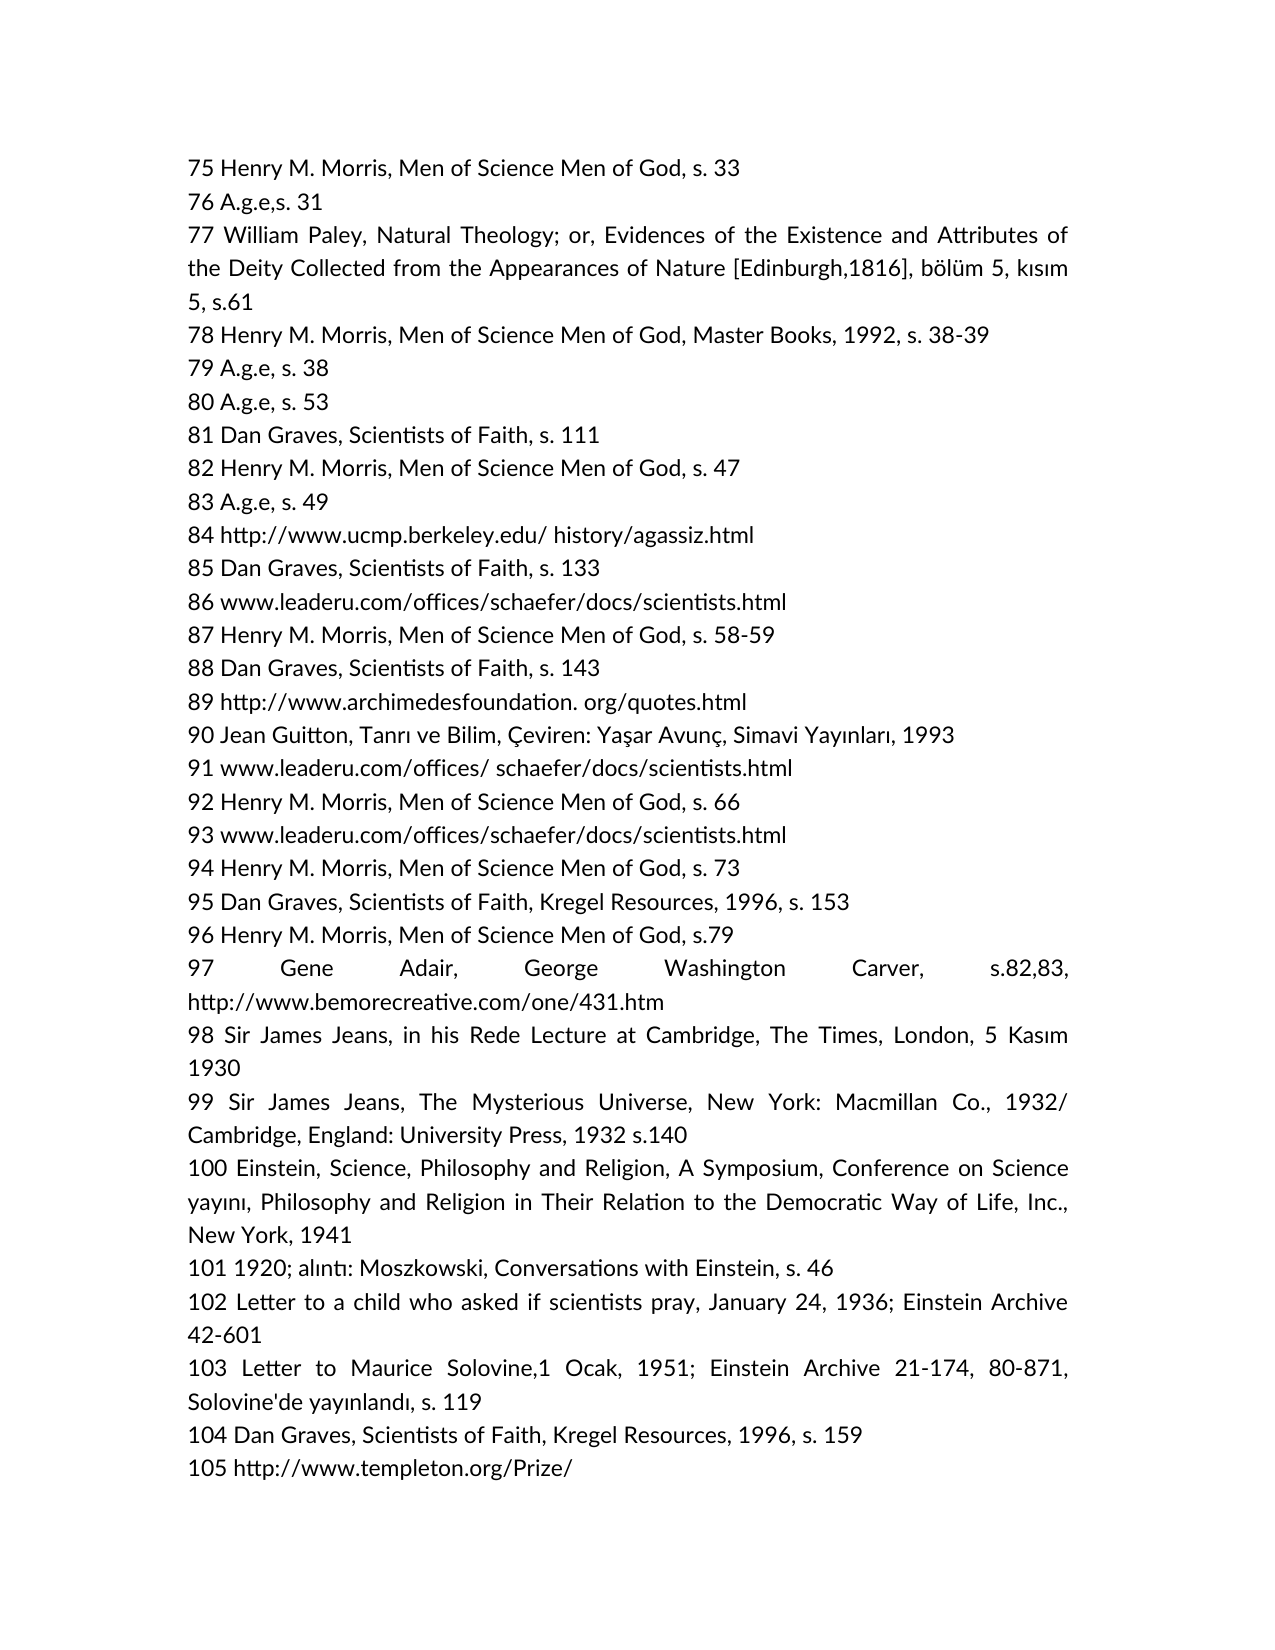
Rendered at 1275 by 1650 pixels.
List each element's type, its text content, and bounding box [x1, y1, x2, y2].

text 97 Gene Adair, George Washington Carver, s.82,83, http://www.bemorecreative.com/one/431.htm [187, 950, 1070, 1017]
text 100 Einstein, Science, Philosophy and Religion, A Symposium, Conference on Science yayını, Philosophy and Religion in Their Relation to the Democratic Way of Life, Inc., New York, 1941 [187, 1150, 1070, 1250]
text 81 Dan Graves, Scientists of Faith, s. 111 [187, 417, 1070, 450]
text 82 Henry M. Morris, Men of Science Men of God, s. 47 [187, 450, 1070, 483]
text 83 A.g.e, s. 49 [187, 483, 1070, 517]
text 79 A.g.e, s. 38 [187, 350, 1070, 383]
text 88 Dan Graves, Scientists of Faith, s. 143 [187, 650, 1070, 683]
text 90 Jean Guitton, Tanrı ve Bilim, Çeviren: Yaşar Avunç, Simavi Yayınları, 1993 [187, 717, 1070, 750]
text 77 William Paley, Natural Theology; or, Evidences of the Existence and Attributes of the Deity Collected from the Appearances of Nature [Edinburgh,1816], bölüm 5, kısım 5, s.61 [187, 217, 1070, 317]
text 84 http://www.ucmp.berkeley.edu/ history/agassiz.html [187, 517, 1070, 550]
text 85 Dan Graves, Scientists of Faith, s. 133 [187, 550, 1070, 583]
text 80 A.g.e, s. 53 [187, 383, 1070, 417]
text 101 1920; alıntı: Moszkowski, Conversations with Einstein, s. 46 [187, 1250, 1070, 1283]
text 92 Henry M. Morris, Men of Science Men of God, s. 66 [187, 783, 1070, 817]
text 102 Letter to a child who asked if scientists pray, January 24, 1936; Einstein Archive 42-601 [187, 1283, 1070, 1350]
text 87 Henry M. Morris, Men of Science Men of God, s. 58-59 [187, 617, 1070, 650]
text 103 Letter to Maurice Solovine,1 Ocak, 1951; Einstein Archive 21-174, 80-871, Solovine'de yayınlandı, s. 119 [187, 1350, 1070, 1417]
text 76 A.g.e,s. 31 [187, 183, 1070, 217]
text 98 Sir James Jeans, in his Rede Lecture at Cambridge, The Times, London, 5 Kasım 1930 [187, 1017, 1070, 1083]
text 89 http://www.archimedesfoundation. org/quotes.html [187, 683, 1070, 717]
text 105 http://www.templeton.org/Prize/ [187, 1450, 1070, 1483]
text 93 www.leaderu.com/offices/schaefer/docs/scientists.html [187, 817, 1070, 850]
text 91 www.leaderu.com/offices/ schaefer/docs/scientists.html [187, 750, 1070, 783]
text 96 Henry M. Morris, Men of Science Men of God, s.79 [187, 917, 1070, 950]
text 95 Dan Graves, Scientists of Faith, Kregel Resources, 1996, s. 153 [187, 883, 1070, 917]
text 86 www.leaderu.com/offices/schaefer/docs/scientists.html [187, 583, 1070, 617]
text 75 Henry M. Morris, Men of Science Men of God, s. 33 [187, 150, 1070, 183]
text 99 Sir James Jeans, The Mysterious Universe, New York: Macmillan Co., 1932/ Cambridge, England: University Press, 1932 s.140 [187, 1083, 1070, 1150]
text 94 Henry M. Morris, Men of Science Men of God, s. 73 [187, 850, 1070, 883]
text 104 Dan Graves, Scientists of Faith, Kregel Resources, 1996, s. 159 [187, 1417, 1070, 1450]
text 78 Henry M. Morris, Men of Science Men of God, Master Books, 1992, s. 38-39 [187, 317, 1070, 350]
